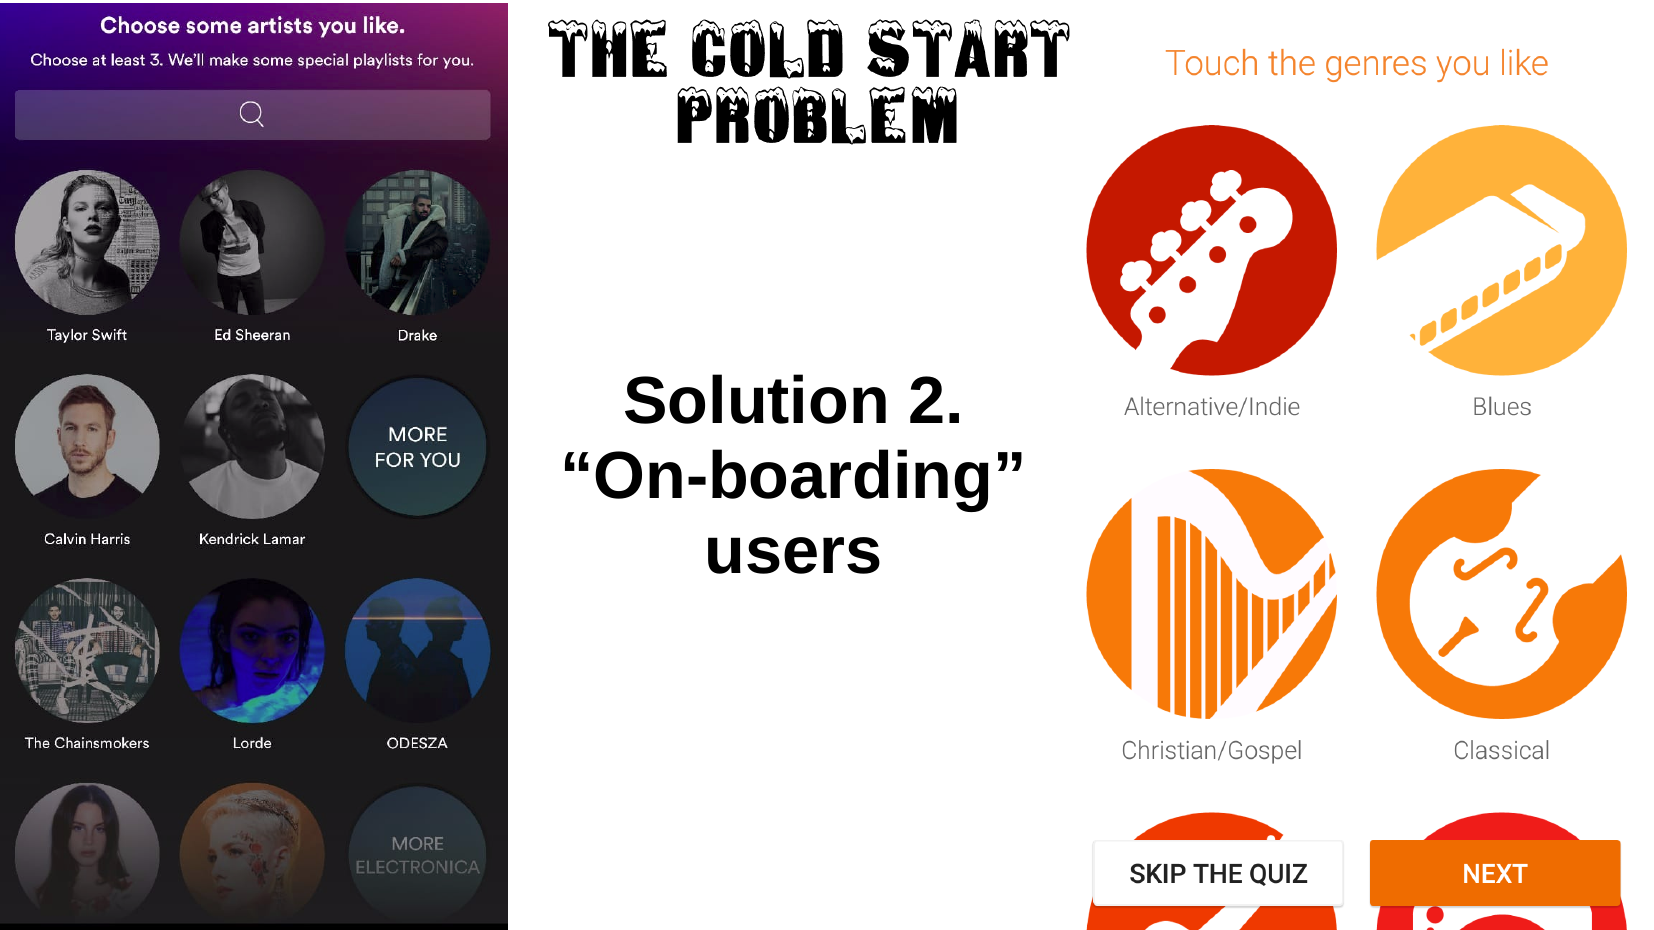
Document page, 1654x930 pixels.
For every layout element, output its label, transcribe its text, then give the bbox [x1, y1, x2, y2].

text_box Solution 2. “On-boarding” users [542, 355, 1045, 745]
picture [546, 0, 1653, 930]
picture [0, 3, 508, 930]
